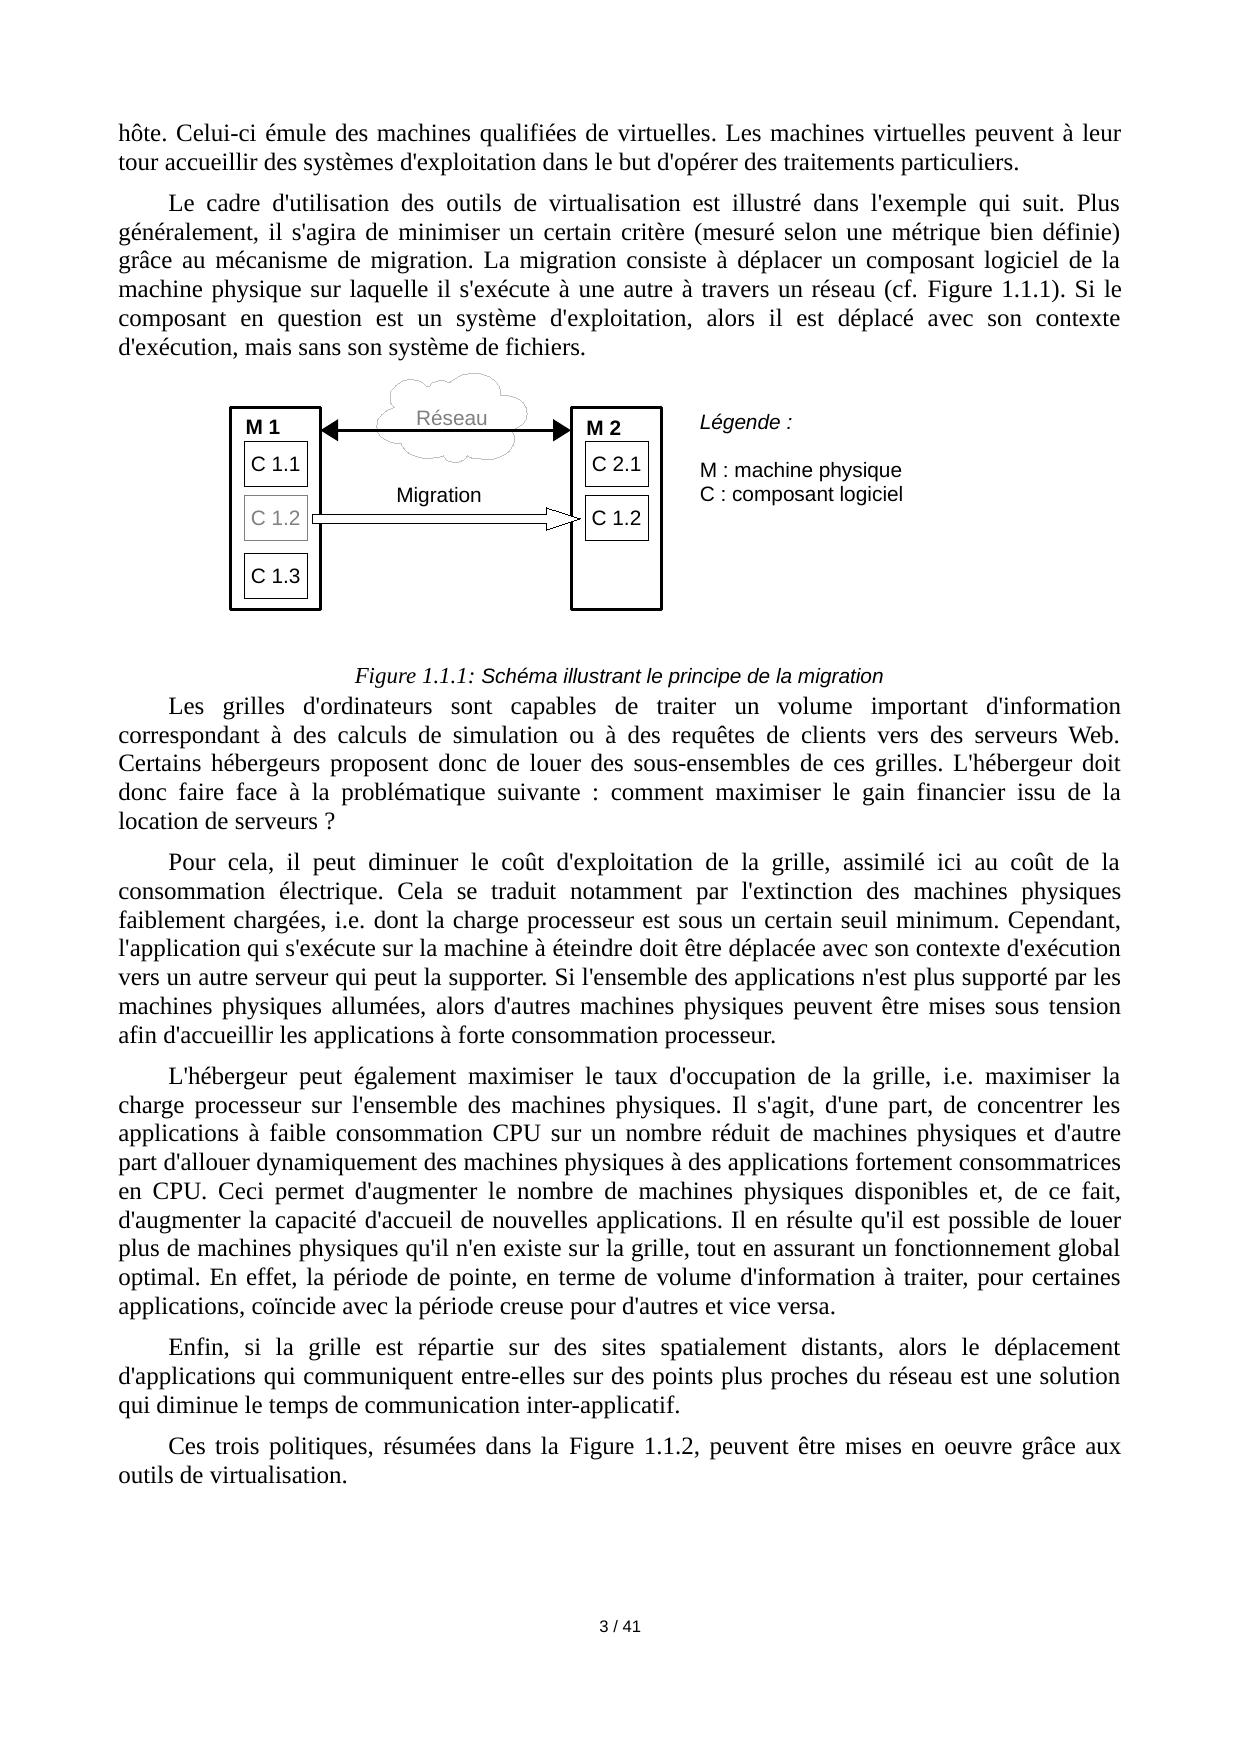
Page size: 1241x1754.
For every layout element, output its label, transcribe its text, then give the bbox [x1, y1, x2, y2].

text Enfin, si la grille est répartie sur des sites spatialement distants, alors le déplacement d'applications qui communiquent entre-elles sur des points plus proches du réseau est une solution qui diminue le temps de communication inter-applicatif. [118, 1332, 1122, 1418]
text Ces trois politiques, résumées dans la Figure 1.1.2, peuvent être mises en oeuvre grâce aux outils de virtualisation. [118, 1431, 1122, 1488]
text Figure 1.1.1: Schéma illustrant le principe de la migration [207, 662, 1033, 689]
text Le cadre d'utilisation des outils de virtualisation est illustré dans l'exemple qui suit. Plus généralement, il s'agira de minimiser un certain critère (mesuré selon une métrique bien définie) grâce au mécanisme de migration. La migration consiste à déplacer un composant logiciel de la machine physique sur laquelle il s'exécute à une autre à travers un réseau (cf. Figure 1.1.1). Si le composant en question est un système d'exploitation, alors il est déplacé avec son contexte d'exécution, mais sans son système de fichiers. [118, 188, 1122, 361]
text hôte. Celui-ci émule des machines qualifiées de virtuelles. Les machines virtuelles peuvent à leur tour accueillir des systèmes d'exploitation dans le but d'opérer des traitements particuliers. [118, 118, 1122, 176]
text L'hébergeur peut également maximiser le taux d'occupation de la grille, i.e. maximiser la charge processeur sur l'ensemble des machines physiques. Il s'agit, d'une part, de concentrer les applications à faible consommation CPU sur un nombre réduit de machines physiques et d'autre part d'allouer dynamiquement des machines physiques à des applications fortement consommatrices en CPU. Ceci permet d'augmenter le nombre de machines physiques disponibles et, de ce fait, d'augmenter la capacité d'accueil de nouvelles applications. Il en résulte qu'il est possible de louer plus de machines physiques qu'il n'en existe sur la grille, tout en assurant un fonctionnement global optimal. En effet, la période de pointe, en terme de volume d'information à traiter, pour certaines applications, coïncide avec la période creuse pour d'autres et vice versa. [118, 1061, 1122, 1320]
text Pour cela, il peut diminuer le coût d'exploitation de la grille, assimilé ici au coût de la consommation électrique. Cela se traduit notamment par l'extinction des machines physiques faiblement chargées, i.e. dont la charge processeur est sous un certain seuil minimum. Cependant, l'application qui s'exécute sur la machine à éteindre doit être déplacée avec son contexte d'exécution vers un autre serveur qui peut la supporter. Si l'ensemble des applications n'est plus supporté par les machines physiques allumées, alors d'autres machines physiques peuvent être mises sous tension afin d'accueillir les applications à forte consommation processeur. [118, 847, 1122, 1048]
text Les grilles d'ordinateurs sont capables de traiter un volume important d'information correspondant à des calculs de simulation ou à des requêtes de clients vers des serveurs Web. Certains hébergeurs proposent donc de louer des sous-ensembles de ces grilles. L'hébergeur doit donc faire face à la problématique suivante : comment maximiser le gain financier issu de la location de serveurs ? [118, 691, 1122, 835]
